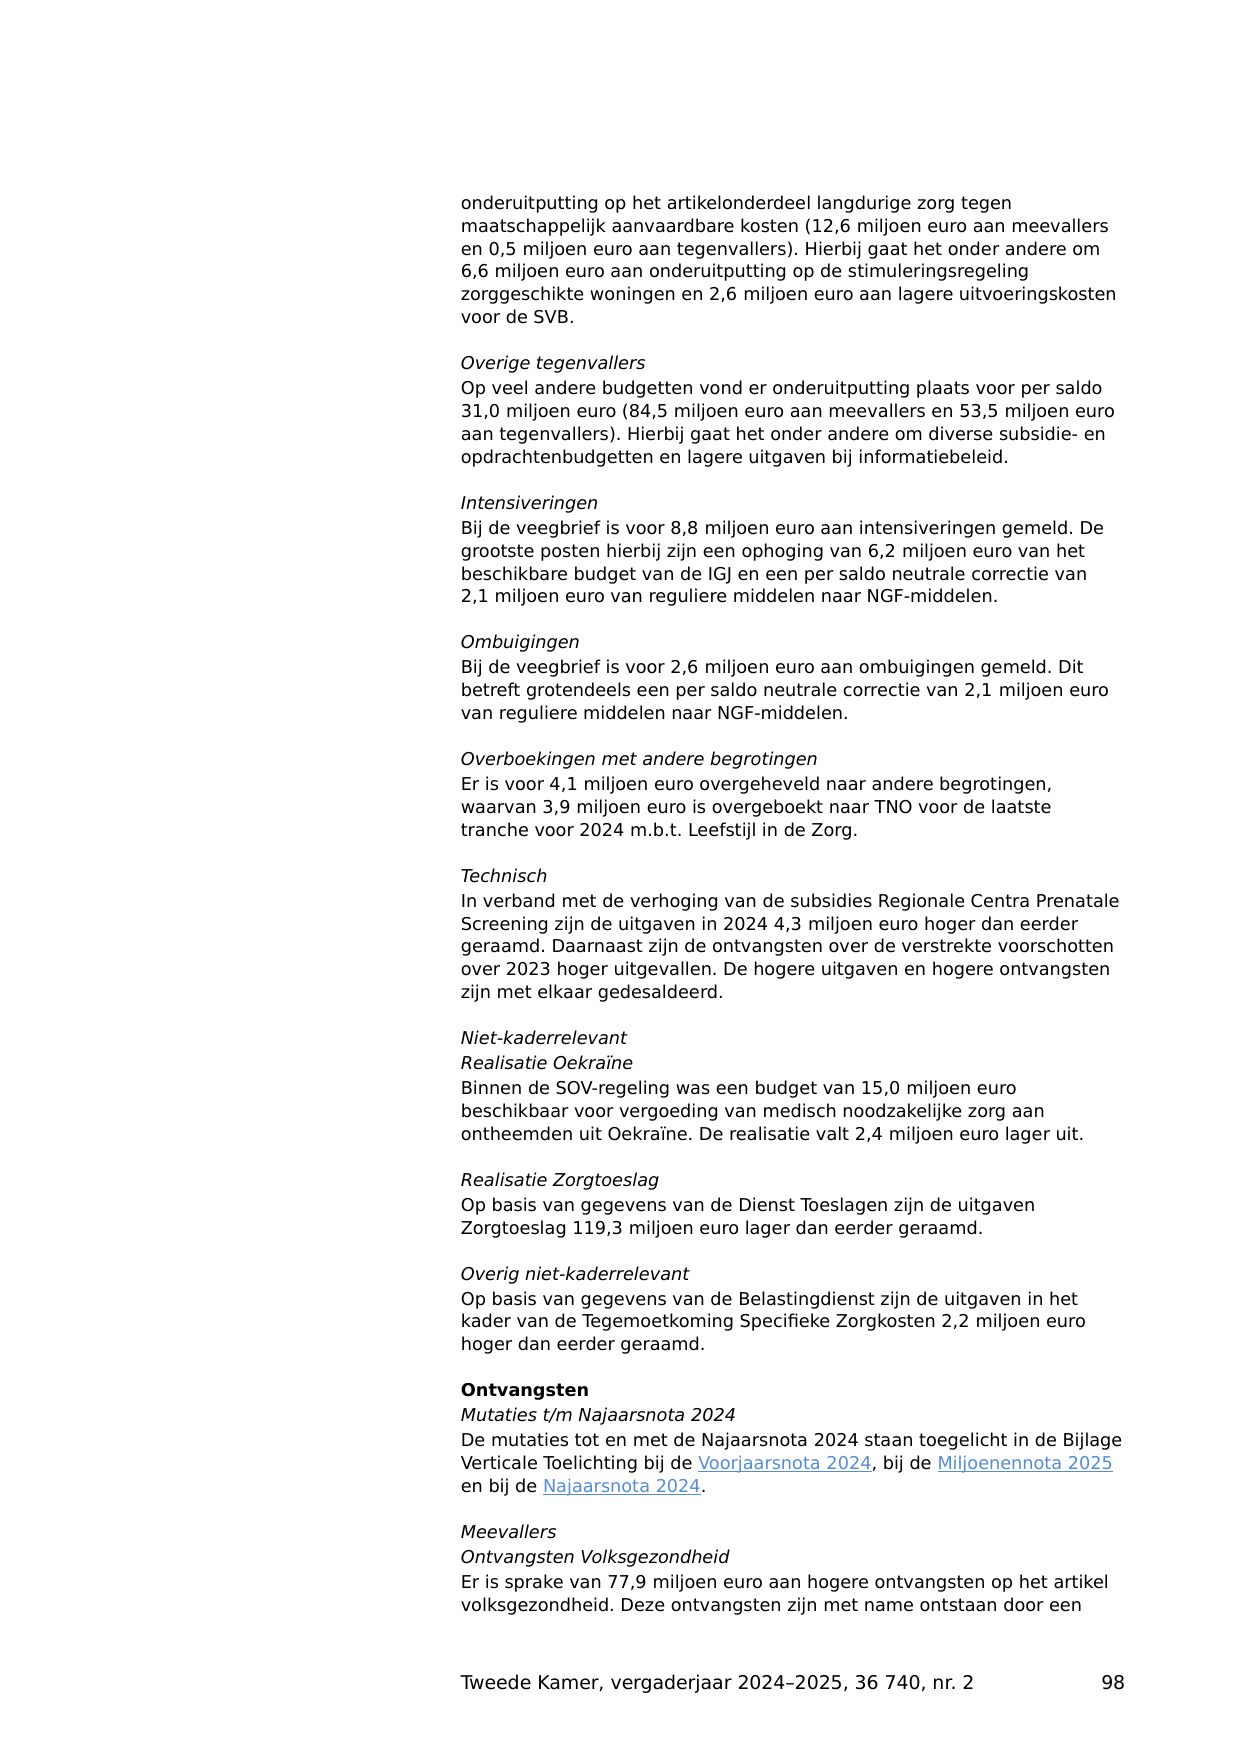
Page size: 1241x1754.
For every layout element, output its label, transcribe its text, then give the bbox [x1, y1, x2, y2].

text Op veel andere budgetten vond er onderuitputting plaats voor per saldo 31,0 miljoen euro (84,5 miljoen euro aan meevallers en 53,5 miljoen euro aan tegenvallers). Hierbij gaat het onder andere om diverse subsidie- en opdrachtenbudgetten en lagere uitgaven bij informatiebeleid. [461, 376, 1125, 468]
text Op basis van gegevens van de Dienst Toeslagen zijn de uitgaven Zorgtoeslag 119,3 miljoen euro lager dan eerder geraamd. [461, 1193, 1125, 1239]
text Intensiveringen [461, 491, 1125, 514]
text onderuitputting op het artikelonderdeel langdurige zorg tegen maatschappelijk aanvaardbare kosten (12,6 miljoen euro aan meevallers en 0,5 miljoen euro aan tegenvallers). Hierbij gaat het onder andere om 6,6 miljoen euro aan onderuitputting op de stimuleringsregeling zorggeschikte woningen en 2,6 miljoen euro aan lagere uitvoeringskosten voor de SVB. [461, 191, 1125, 328]
text Overig niet-kaderrelevant [461, 1262, 1125, 1284]
text De mutaties tot en met de Najaarsnota 2024 staan toegelicht in de Bijlage Verticale Toelichting bij de Voorjaarsnota 2024, bij de Miljoenennota 2025 en bij de Najaarsnota 2024. [461, 1428, 1125, 1497]
text Bij de veegbrief is voor 2,6 miljoen euro aan ombuigingen gemeld. Dit betreft grotendeels een per saldo neutrale correctie van 2,1 miljoen euro van reguliere middelen naar NGF-middelen. [461, 655, 1125, 724]
text In verband met de verhoging van de subsidies Regionale Centra Prenatale Screening zijn de uitgaven in 2024 4,3 miljoen euro hoger dan eerder geraamd. Daarnaast zijn de ontvangsten over de verstrekte voorschotten over 2023 hoger uitgevallen. De hogere uitgaven en hogere ontvangsten zijn met elkaar gedesaldeerd. [461, 889, 1125, 1003]
text Er is sprake van 77,9 miljoen euro aan hogere ontvangsten op het artikel volksgezondheid. Deze ontvangsten zijn met name ontstaan door een [461, 1570, 1125, 1616]
text Binnen de SOV-regeling was een budget van 15,0 miljoen euro beschikbaar voor vergoeding van medisch noodzakelijke zorg aan ontheemden uit Oekraïne. De realisatie valt 2,4 miljoen euro lager uit. [461, 1076, 1125, 1145]
text Er is voor 4,1 miljoen euro overgeheveld naar andere begrotingen, waarvan 3,9 miljoen euro is overgeboekt naar TNO voor de laatste tranche voor 2024 m.b.t. Leefstijl in de Zorg. [461, 772, 1125, 841]
text Ombuigingen [461, 630, 1125, 653]
text Mutaties t/m Najaarsnota 2024 [461, 1403, 1125, 1426]
text Realisatie Oekraïne [461, 1051, 1125, 1074]
text Overige tegenvallers [461, 351, 1125, 374]
text Niet-kaderrelevant [461, 1026, 1125, 1049]
text Meevallers [461, 1520, 1125, 1543]
text Op basis van gegevens van de Belastingdienst zijn de uitgaven in het kader van de Tegemoetkoming Specifieke Zorgkosten 2,2 miljoen euro hoger dan eerder geraamd. [461, 1287, 1125, 1355]
text Bij de veegbrief is voor 8,8 miljoen euro aan intensiveringen gemeld. De grootste posten hierbij zijn een ophoging van 6,2 miljoen euro van het beschikbare budget van de IGJ en een per saldo neutrale correctie van 2,1 miljoen euro van reguliere middelen naar NGF-middelen. [461, 516, 1125, 607]
text Ontvangsten Volksgezondheid [461, 1545, 1125, 1568]
text Overboekingen met andere begrotingen [461, 747, 1125, 770]
text Realisatie Zorgtoeslag [461, 1168, 1125, 1191]
text Technisch [461, 864, 1125, 887]
text Ontvangsten [461, 1378, 1125, 1401]
